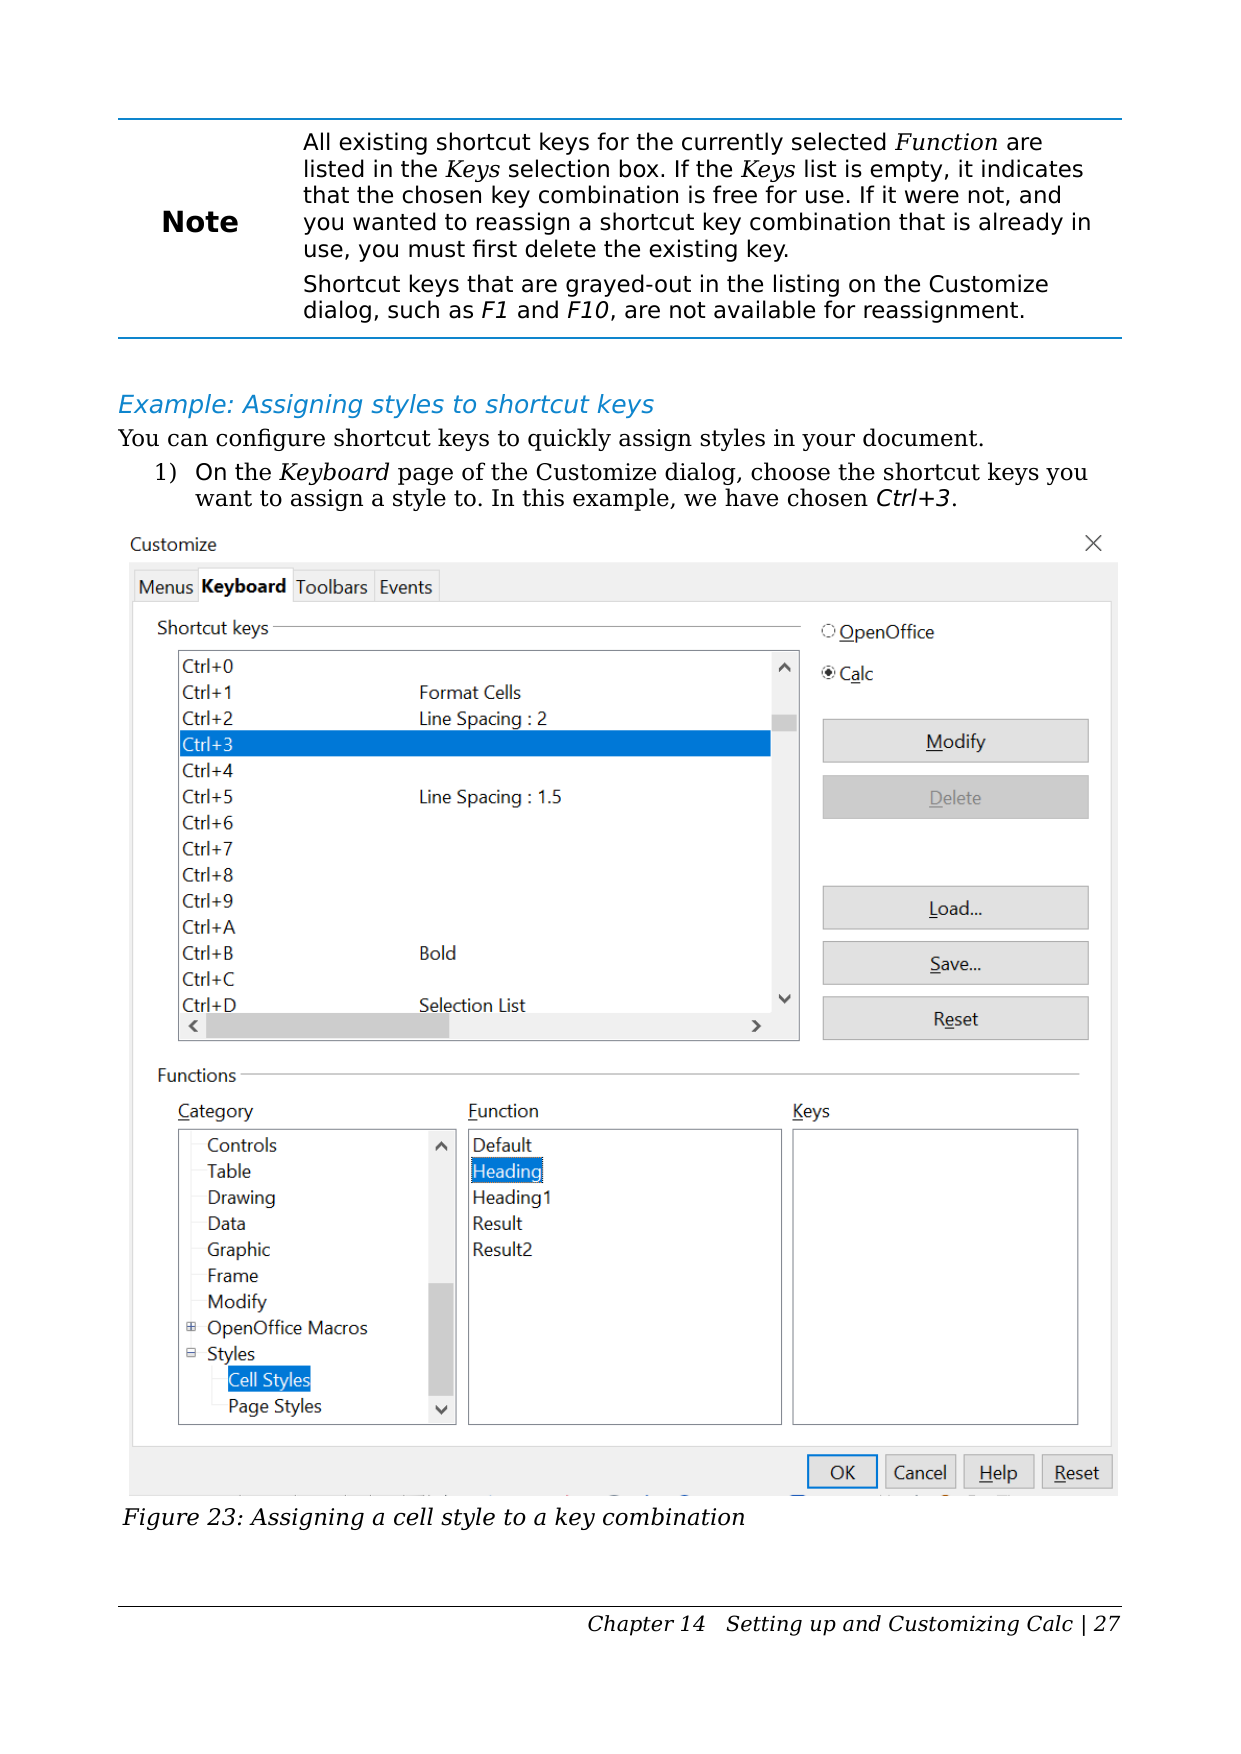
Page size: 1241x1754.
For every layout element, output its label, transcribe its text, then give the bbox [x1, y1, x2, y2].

table_header All existing shortcut keys for the currently selected Function are listed in the Keys selection box. If the Keys list is empty, it indicates that the chosen key combination is free for use. If it were not, and you wanted to reassign a shortcut key combination that is already in use, you must first delete the existing key. Shortcut keys that are grayed-out in the listing on the Customize dialog, such as F1 and F10, are not available for reassignment. [281, 120, 1122, 337]
text Figure 23: Assigning a cell style to a key combination [123, 1504, 1118, 1531]
list You can configure shortcut keys to quickly assign styles in your document. [118, 426, 1122, 452]
subtitle Example: Assigning styles to shortcut keys [118, 390, 1122, 419]
list On the Keyboard page of the Customize dialog, choose the shortcut keys you want to assign a style to. In this example, we have chosen Ctrl+3. [177, 459, 1122, 512]
table_header Note [118, 120, 281, 337]
picture [129, 530, 1118, 1496]
